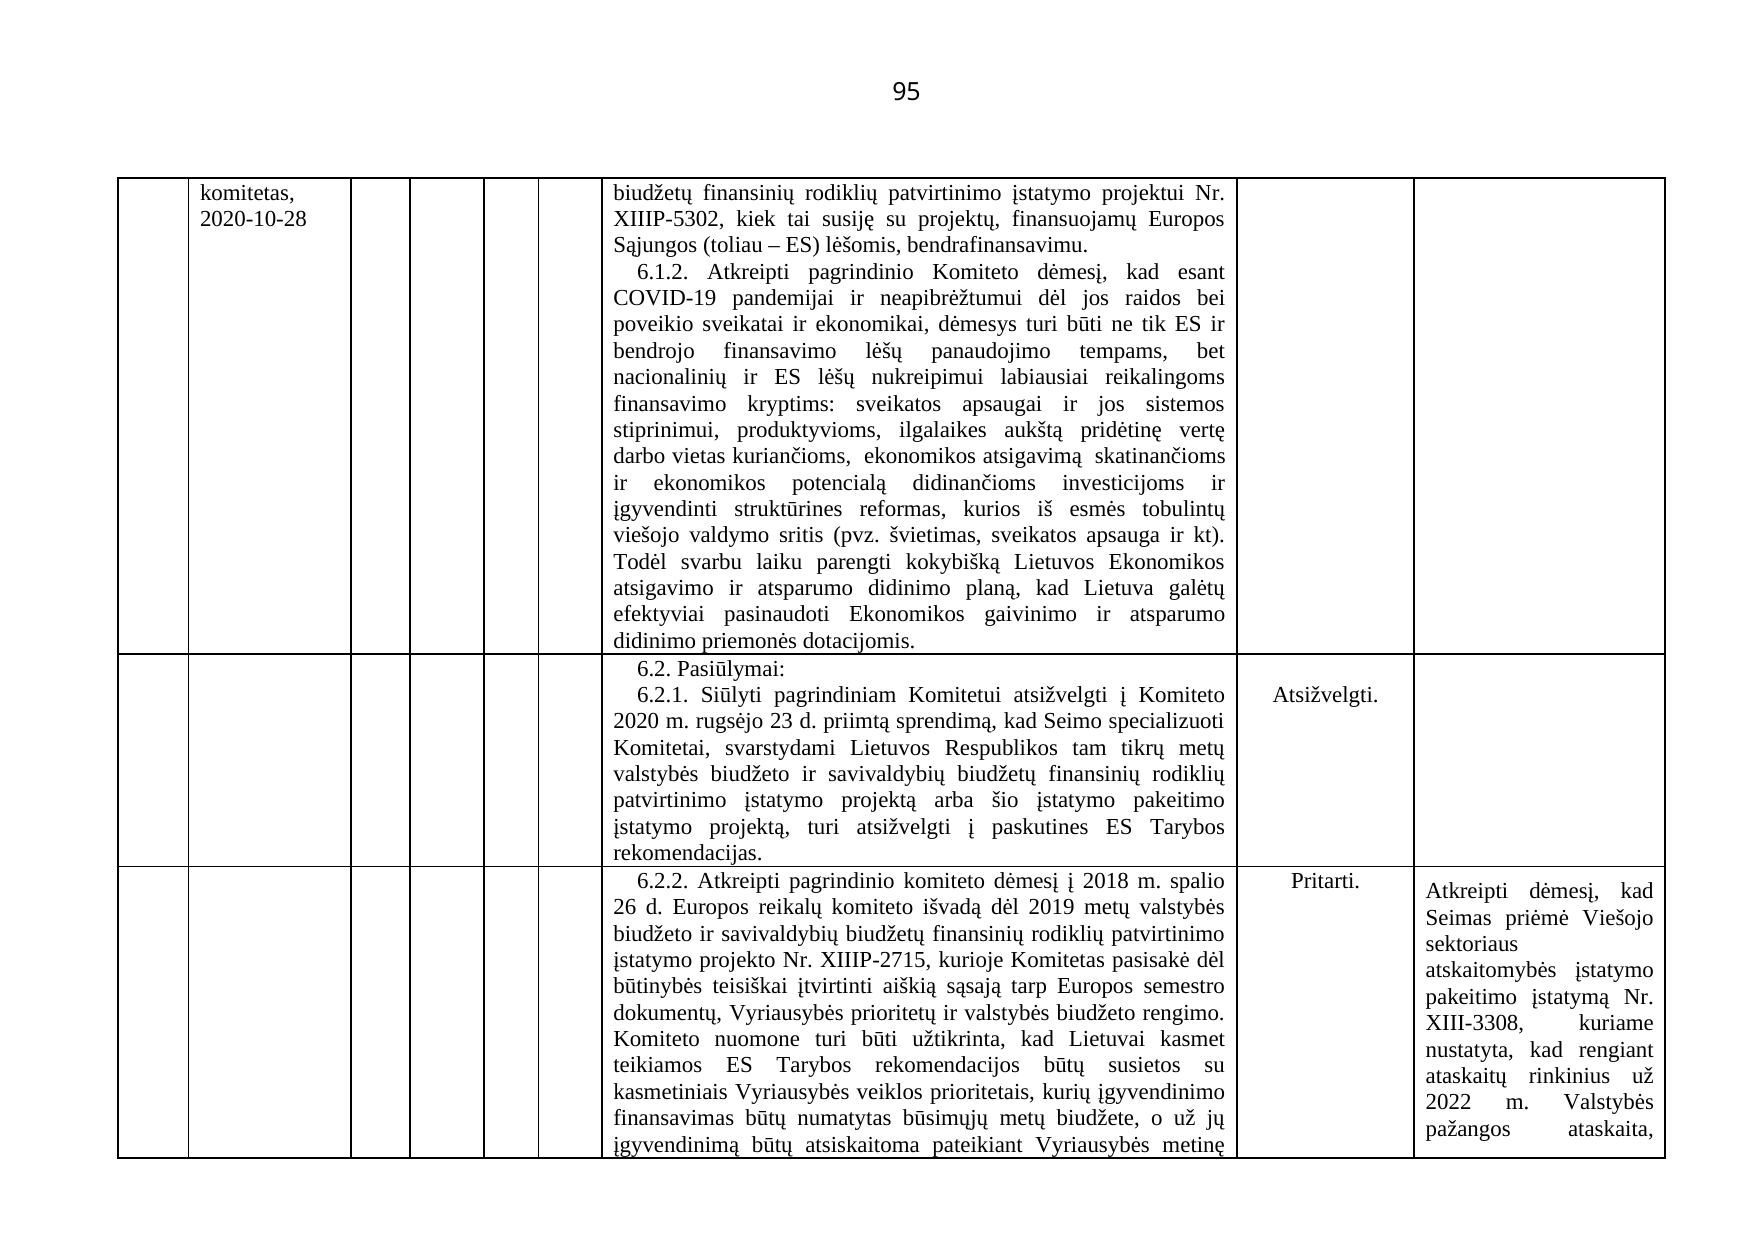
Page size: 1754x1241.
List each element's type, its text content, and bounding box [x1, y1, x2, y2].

table_cell [485, 867, 538, 1157]
table_cell [189, 655, 350, 866]
table_cell [1238, 179, 1413, 653]
table_cell [411, 179, 483, 653]
table_cell [539, 655, 601, 866]
table_cell [485, 655, 538, 866]
table_cell komitetas, 2020-10-28 [189, 179, 350, 653]
table_cell 6.2.2. Atkreipti pagrindinio komiteto dėmesį į 2018 m. spalio 26 d. Europos reikalų komiteto išvadą dėl 2019 metų valstybės biudžeto ir savivaldybių biudžetų finansinių rodiklių patvirtinimo įstatymo projekto Nr. XIIIP-2715, kurioje Komitetas pasisakė dėl būtinybės teisiškai įtvirtinti aiškią sąsają tarp Europos semestro dokumentų, Vyriausybės prioritetų ir valstybės biudžeto rengimo. Komiteto nuomone turi būti užtikrinta, kad Lietuvai kasmet teikiamos ES Tarybos rekomendacijos būtų susietos su kasmetiniais Vyriausybės veiklos prioritetais, kurių įgyvendinimo finansavimas būtų numatytas būsimųjų metų biudžete, o už jų įgyvendinimą būtų atsiskaitoma pateikiant Vyriausybės metinę [603, 867, 1236, 1157]
table_cell Atkreipti dėmesį, kad Seimas priėmė Viešojo sektoriaus atskaitomybės įstatymo pakeitimo įstatymą Nr. XIII-3308, kuriame nustatyta, kad rengiant ataskaitų rinkinius už 2022 m. Valstybės pažangos ataskaita, [1415, 867, 1664, 1157]
table_cell [539, 179, 601, 653]
table_cell [411, 655, 483, 866]
table_cell 6.2. Pasiūlymai: 6.2.1. Siūlyti pagrindiniam Komitetui atsižvelgti į Komiteto 2020 m. rugsėjo 23 d. priimtą sprendimą, kad Seimo specializuoti Komitetai, svarstydami Lietuvos Respublikos tam tikrų metų valstybės biudžeto ir savivaldybių biudžetų finansinių rodiklių patvirtinimo įstatymo projektą arba šio įstatymo pakeitimo įstatymo projektą, turi atsižvelgti į paskutines ES Tarybos rekomendacijas. [603, 655, 1236, 866]
table_cell [119, 179, 188, 653]
table_cell [189, 867, 350, 1157]
table_cell [411, 867, 483, 1157]
table_cell [539, 867, 601, 1157]
table_cell [485, 179, 538, 653]
table_cell Atsižvelgti. [1238, 655, 1413, 866]
table_cell [119, 867, 188, 1157]
table_cell [1415, 655, 1664, 866]
table_cell Pritarti. [1238, 867, 1413, 1157]
table_cell [352, 655, 409, 866]
table_cell [352, 179, 409, 653]
table_cell biudžetų finansinių rodiklių patvirtinimo įstatymo projektui Nr. XIIIP-5302, kiek tai susiję su projektų, finansuojamų Europos Sąjungos (toliau – ES) lėšomis, bendrafinansavimu. 6.1.2. Atkreipti pagrindinio Komiteto dėmesį, kad esant COVID-19 pandemijai ir neapibrėžtumui dėl jos raidos bei poveikio sveikatai ir ekonomikai, dėmesys turi būti ne tik ES ir bendrojo finansavimo lėšų panaudojimo tempams, bet nacionalinių ir ES lėšų nukreipimui labiausiai reikalingoms finansavimo kryptims: sveikatos apsaugai ir jos sistemos stiprinimui, produktyvioms, ilgalaikes aukštą pridėtinę vertę darbo vietas kuriančioms, ekonomikos atsigavimą skatinančioms ir ekonomikos potencialą didinančioms investicijoms ir įgyvendinti struktūrines reformas, kurios iš esmės tobulintų viešojo valdymo sritis (pvz. švietimas, sveikatos apsauga ir kt). Todėl svarbu laiku parengti kokybišką Lietuvos Ekonomikos atsigavimo ir atsparumo didinimo planą, kad Lietuva galėtų efektyviai pasinaudoti Ekonomikos gaivinimo ir atsparumo didinimo priemonės dotacijomis. [603, 179, 1236, 653]
table_cell [119, 655, 188, 866]
table_cell [352, 867, 409, 1157]
table_cell [1415, 179, 1664, 653]
